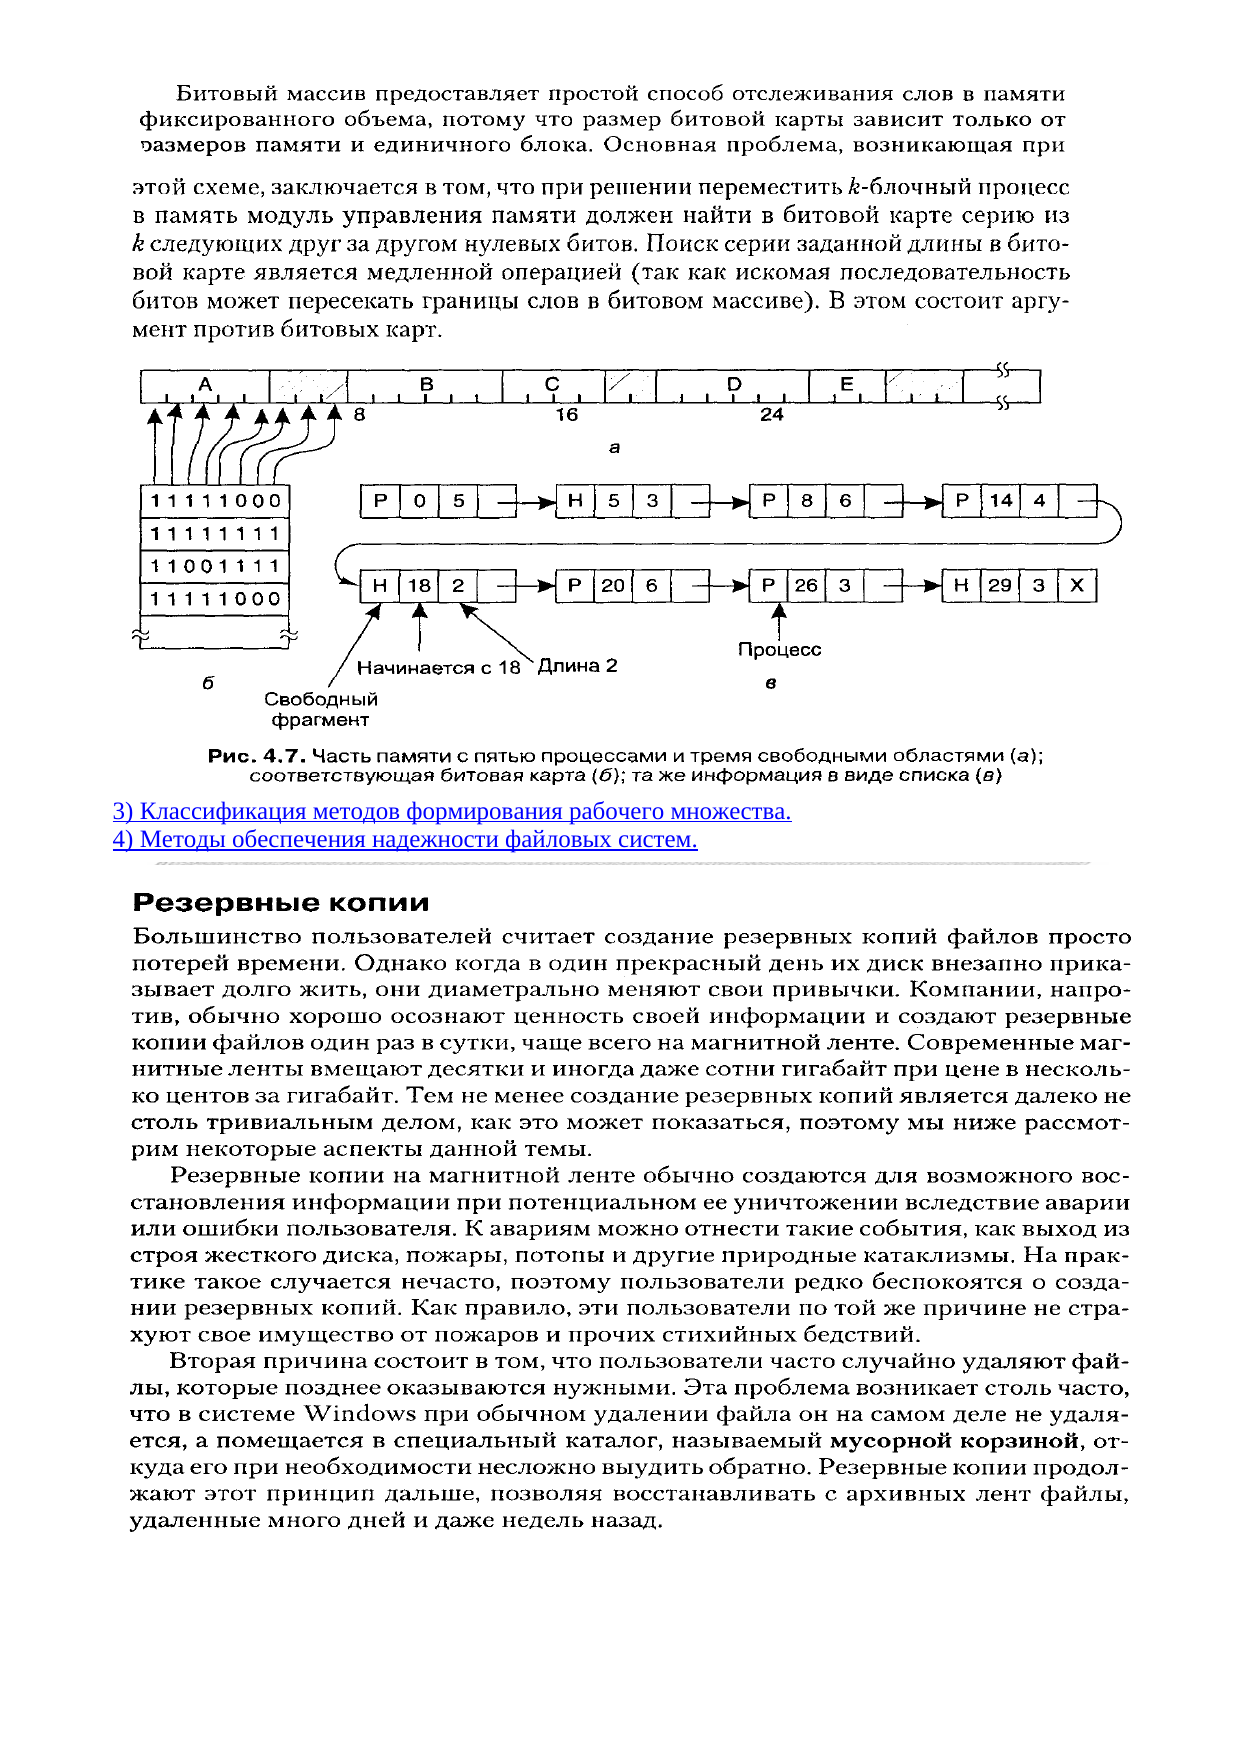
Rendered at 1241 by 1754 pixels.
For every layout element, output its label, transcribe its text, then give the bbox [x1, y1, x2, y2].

text 4) Методы обеспечения надежности файловых систем. [112, 824, 1181, 853]
text 3) Классификация методов формирования рабочего множества. [112, 796, 1181, 824]
